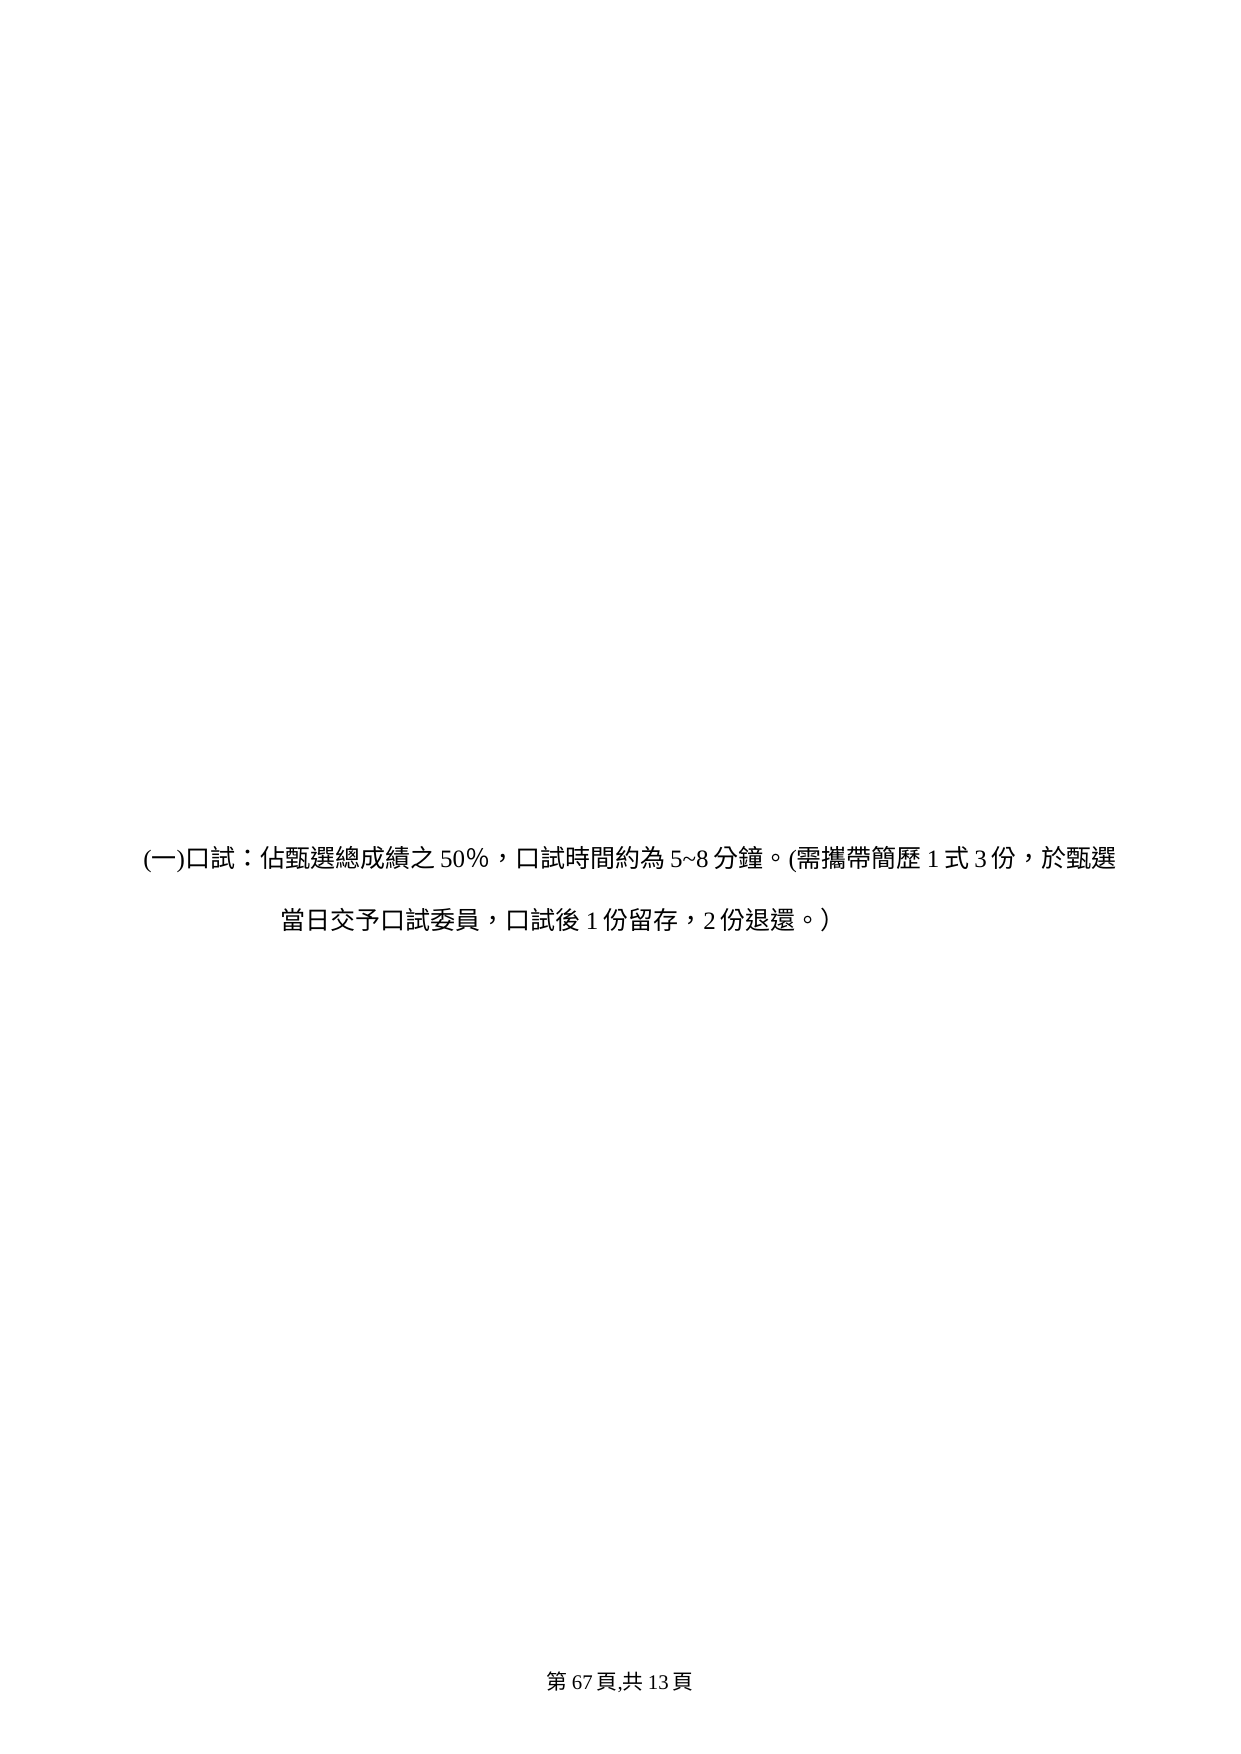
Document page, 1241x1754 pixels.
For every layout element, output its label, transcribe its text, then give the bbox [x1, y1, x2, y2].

text (一)口試：佔甄選總成績之50％，口試時間約為5~8分鐘。(需攜帶簡歷1式3份，於甄選當日交予口試委員，口試後1份留存，2份退還。） [118, 814, 1122, 939]
